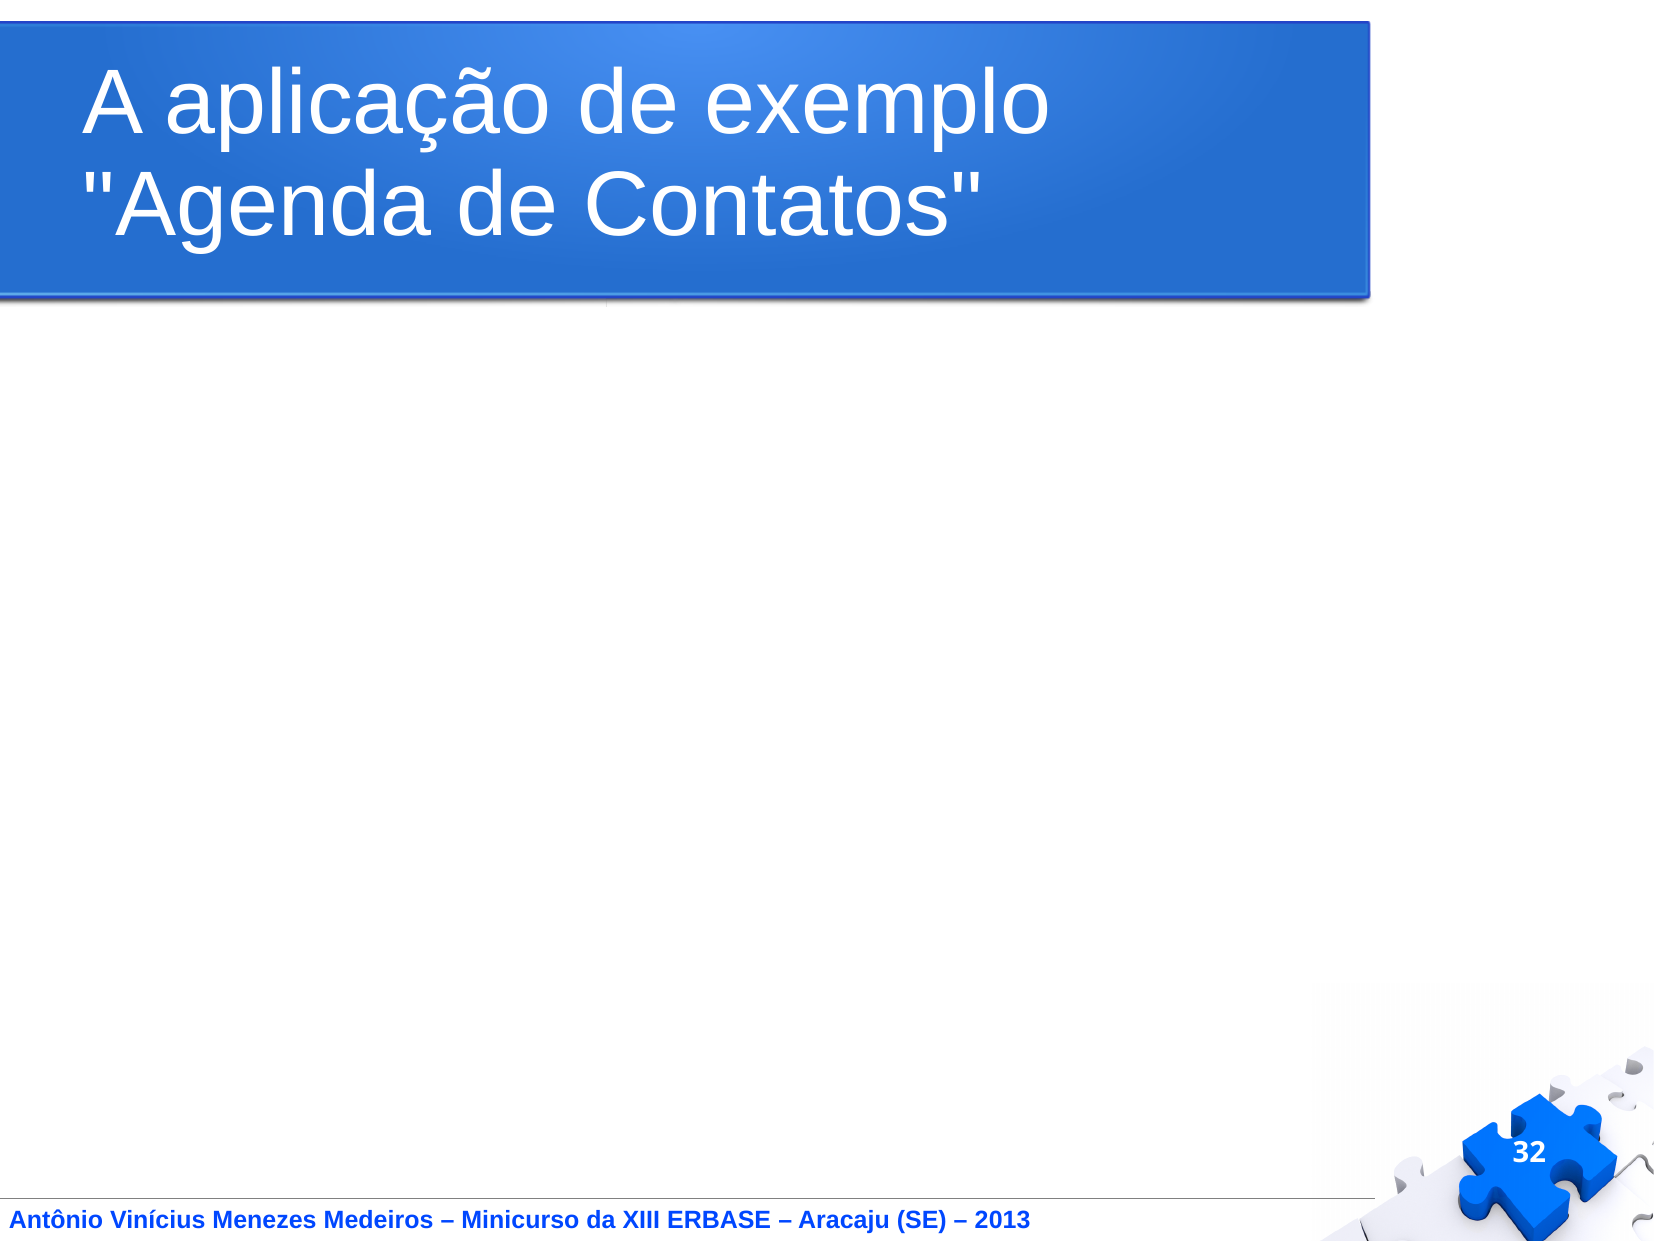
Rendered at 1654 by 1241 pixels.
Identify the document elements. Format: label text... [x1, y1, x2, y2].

title A aplicação de exemplo "Agenda de Contatos" [82, 49, 1323, 257]
picture [0, 21, 1375, 307]
picture [1311, 983, 1654, 1241]
